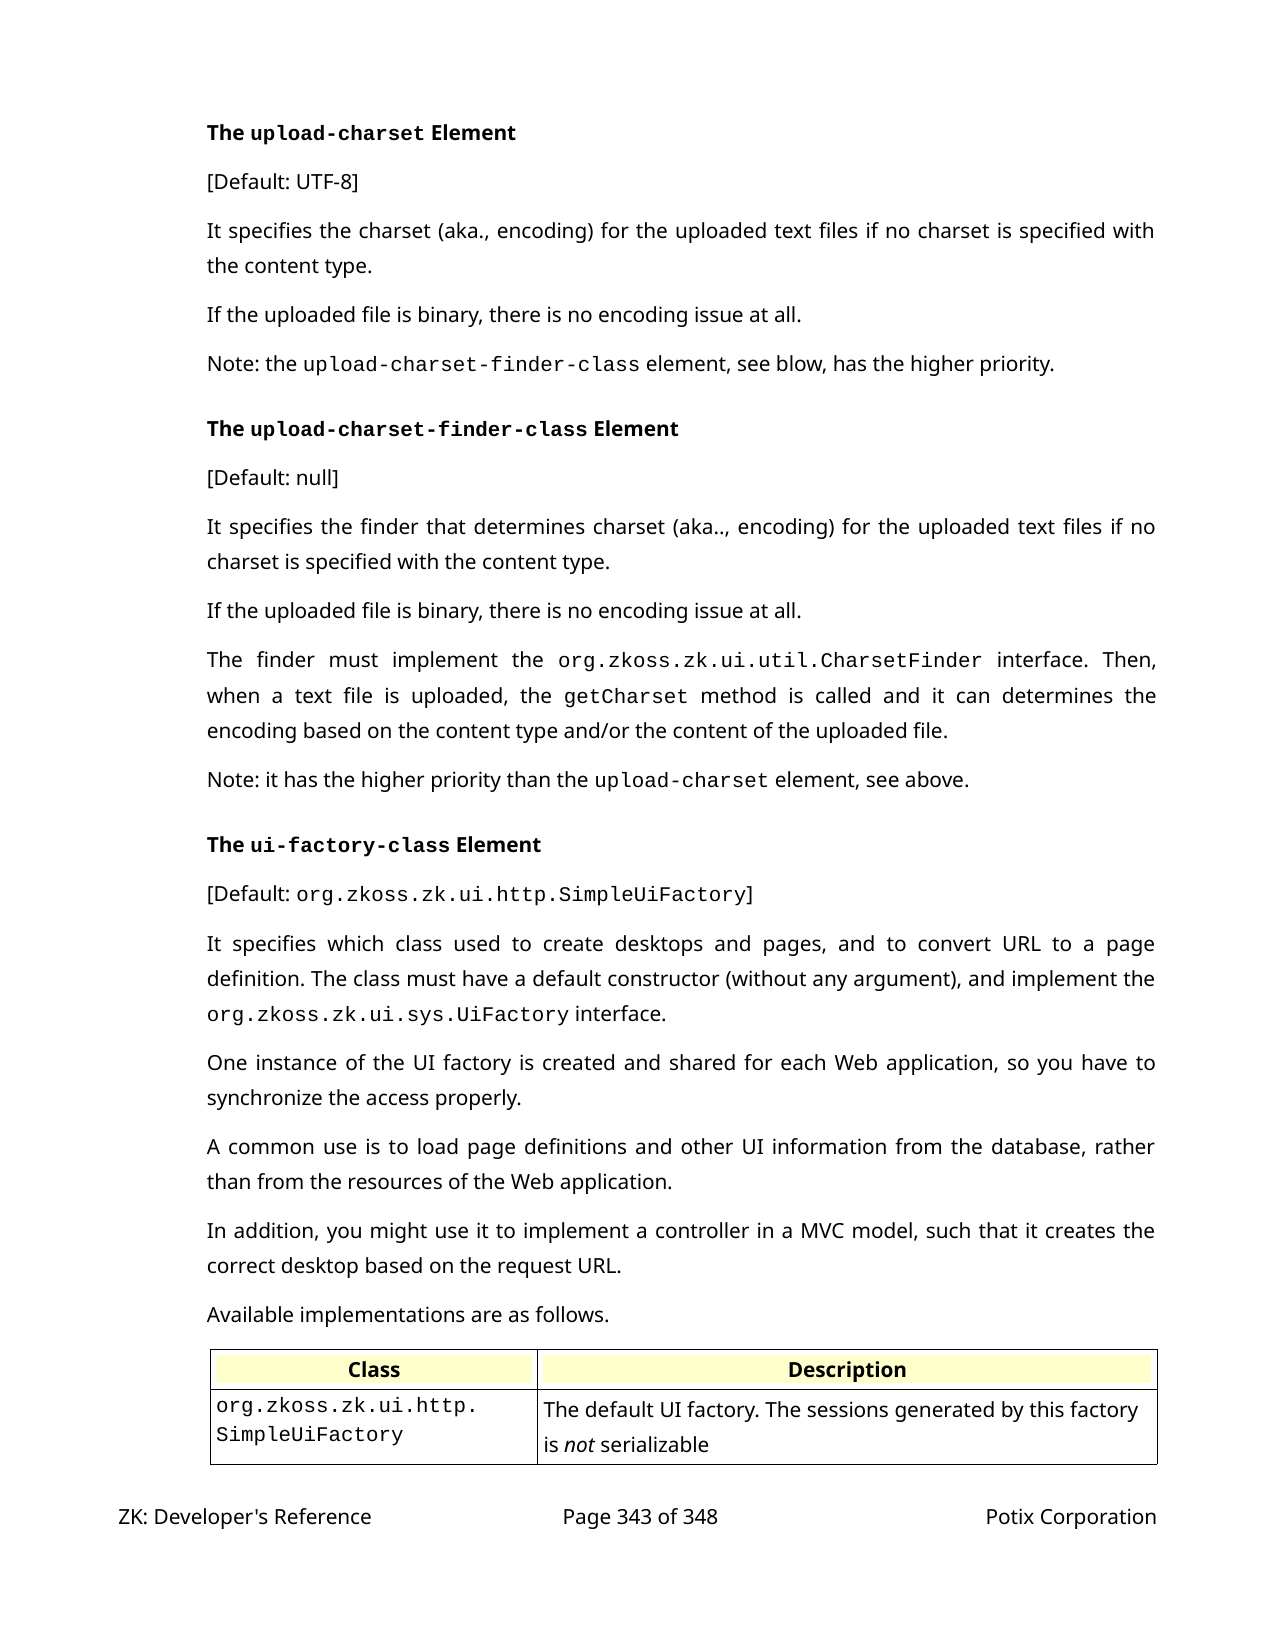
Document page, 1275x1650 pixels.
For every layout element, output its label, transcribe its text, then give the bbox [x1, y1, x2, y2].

subtitle The upload-charset Element [207, 118, 1157, 147]
text If the uploaded file is binary, there is no encoding issue at all. [207, 300, 1157, 328]
text [Default: null] [207, 463, 1157, 492]
text Note: the upload-charset-finder-class element, see blow, has the higher priority. [207, 349, 1157, 378]
table_header Class [211, 1350, 537, 1389]
text The finder must implement the org.zkoss.zk.ui.util.CharsetFinder interface. Then, when a text file is uploaded, the getCharset method is called and it can determines the encoding based on the content type and/or the content of the uploaded file. [207, 645, 1157, 744]
text Note: it has the higher priority than the upload-charset element, see above. [207, 765, 1157, 794]
text One instance of the UI factory is created and shared for each Web application, so you have to synchronize the access properly. [207, 1048, 1157, 1112]
subtitle The upload-charset-finder-class Element [207, 414, 1157, 443]
text It specifies the charset (aka., encoding) for the uploaded text files if no charset is specified with the content type. [207, 216, 1157, 279]
text In addition, you might use it to implement a controller in a MVC model, such that it creates the correct desktop based on the request URL. [207, 1216, 1157, 1280]
table_cell The default UI factory. The sessions generated by this factory is not serializable [538, 1390, 1157, 1464]
table_header Description [538, 1350, 1157, 1389]
text It specifies the finder that determines charset (aka.., encoding) for the uploaded text files if no charset is specified with the content type. [207, 512, 1157, 576]
text If the uploaded file is binary, there is no encoding issue at all. [207, 596, 1157, 624]
table_cell org.zkoss.zk.ui.http. SimpleUiFactory [211, 1390, 537, 1464]
text [Default: org.zkoss.zk.ui.http.SimpleUiFactory] [207, 879, 1157, 908]
text A common use is to load page definitions and other UI information from the database, rather than from the resources of the Web application. [207, 1132, 1157, 1196]
text [Default: UTF-8] [207, 167, 1157, 196]
subtitle The ui-factory-class Element [207, 830, 1157, 859]
text It specifies which class used to create desktops and pages, and to convert URL to a page definition. The class must have a default constructor (without any argument), and implement the org.zkoss.zk.ui.sys.UiFactory interface. [207, 929, 1157, 1028]
text Available implementations are as follows. [207, 1300, 1157, 1329]
